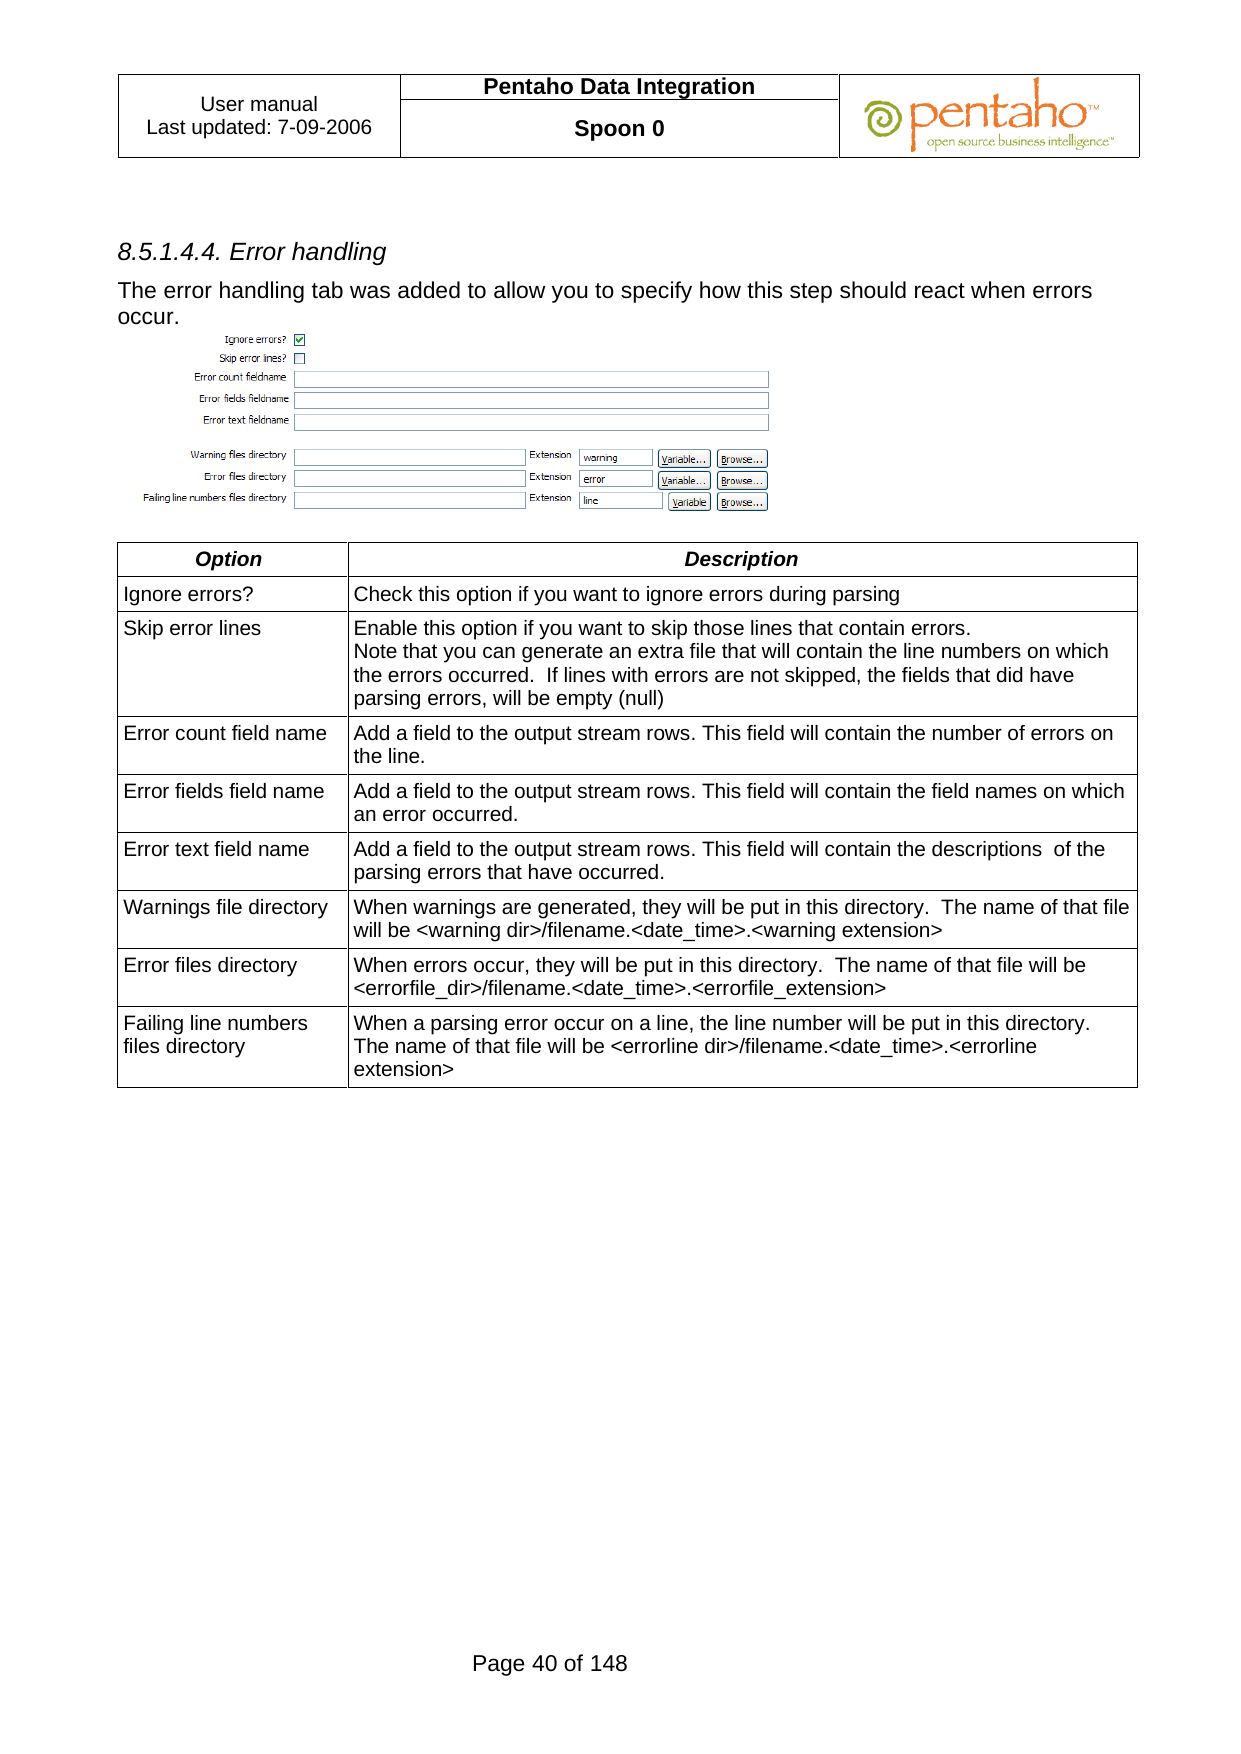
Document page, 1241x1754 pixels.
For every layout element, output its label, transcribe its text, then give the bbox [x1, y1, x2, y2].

text The error handling tab was added to allow you to specify how this step should react when errors occur. [117, 278, 1137, 329]
table_cell When errors occur, they will be put in this directory. The name of that file will be <errorfile_dir>/filename.<date_time>.<errorfile_extension> [349, 949, 1137, 1006]
table_cell Error files directory [118, 949, 347, 1006]
table_cell Error text field name [118, 833, 347, 890]
table_cell Error fields field name [118, 775, 347, 832]
table_cell When a parsing error occur on a line, the line number will be put in this directory. The name of that file will be <errorline dir>/filename.<date_time>.<errorline extension> [349, 1007, 1137, 1087]
table_cell Skip error lines [118, 612, 347, 716]
table_cell Ignore errors? [118, 577, 347, 611]
table_cell Add a field to the output stream rows. This field will contain the field names on which an error occurred. [349, 775, 1137, 832]
table_cell Enable this option if you want to skip those lines that contain errors. Note that you can generate an extra file that will contain the line numbers on which the errors occurred. If lines with errors are not skipped, the fields that did have parsing errors, will be empty (null) [349, 612, 1137, 716]
table_cell Warnings file directory [118, 891, 347, 948]
table_header Option [118, 543, 347, 576]
table_cell Add a field to the output stream rows. This field will contain the number of errors on the line. [349, 717, 1137, 774]
table_header Description [349, 543, 1137, 576]
table_cell Failing line numbers files directory [118, 1007, 347, 1087]
subtitle Error handling [117, 238, 1137, 266]
table_cell Add a field to the output stream rows. This field will contain the descriptions of the parsing errors that have occurred. [349, 833, 1137, 890]
table_cell Error count field name [118, 717, 347, 774]
table_cell Check this option if you want to ignore errors during parsing [349, 577, 1137, 611]
table_cell When warnings are generated, they will be put in this directory. The name of that file will be <warning dir>/filename.<date_time>.<warning extension> [349, 891, 1137, 948]
